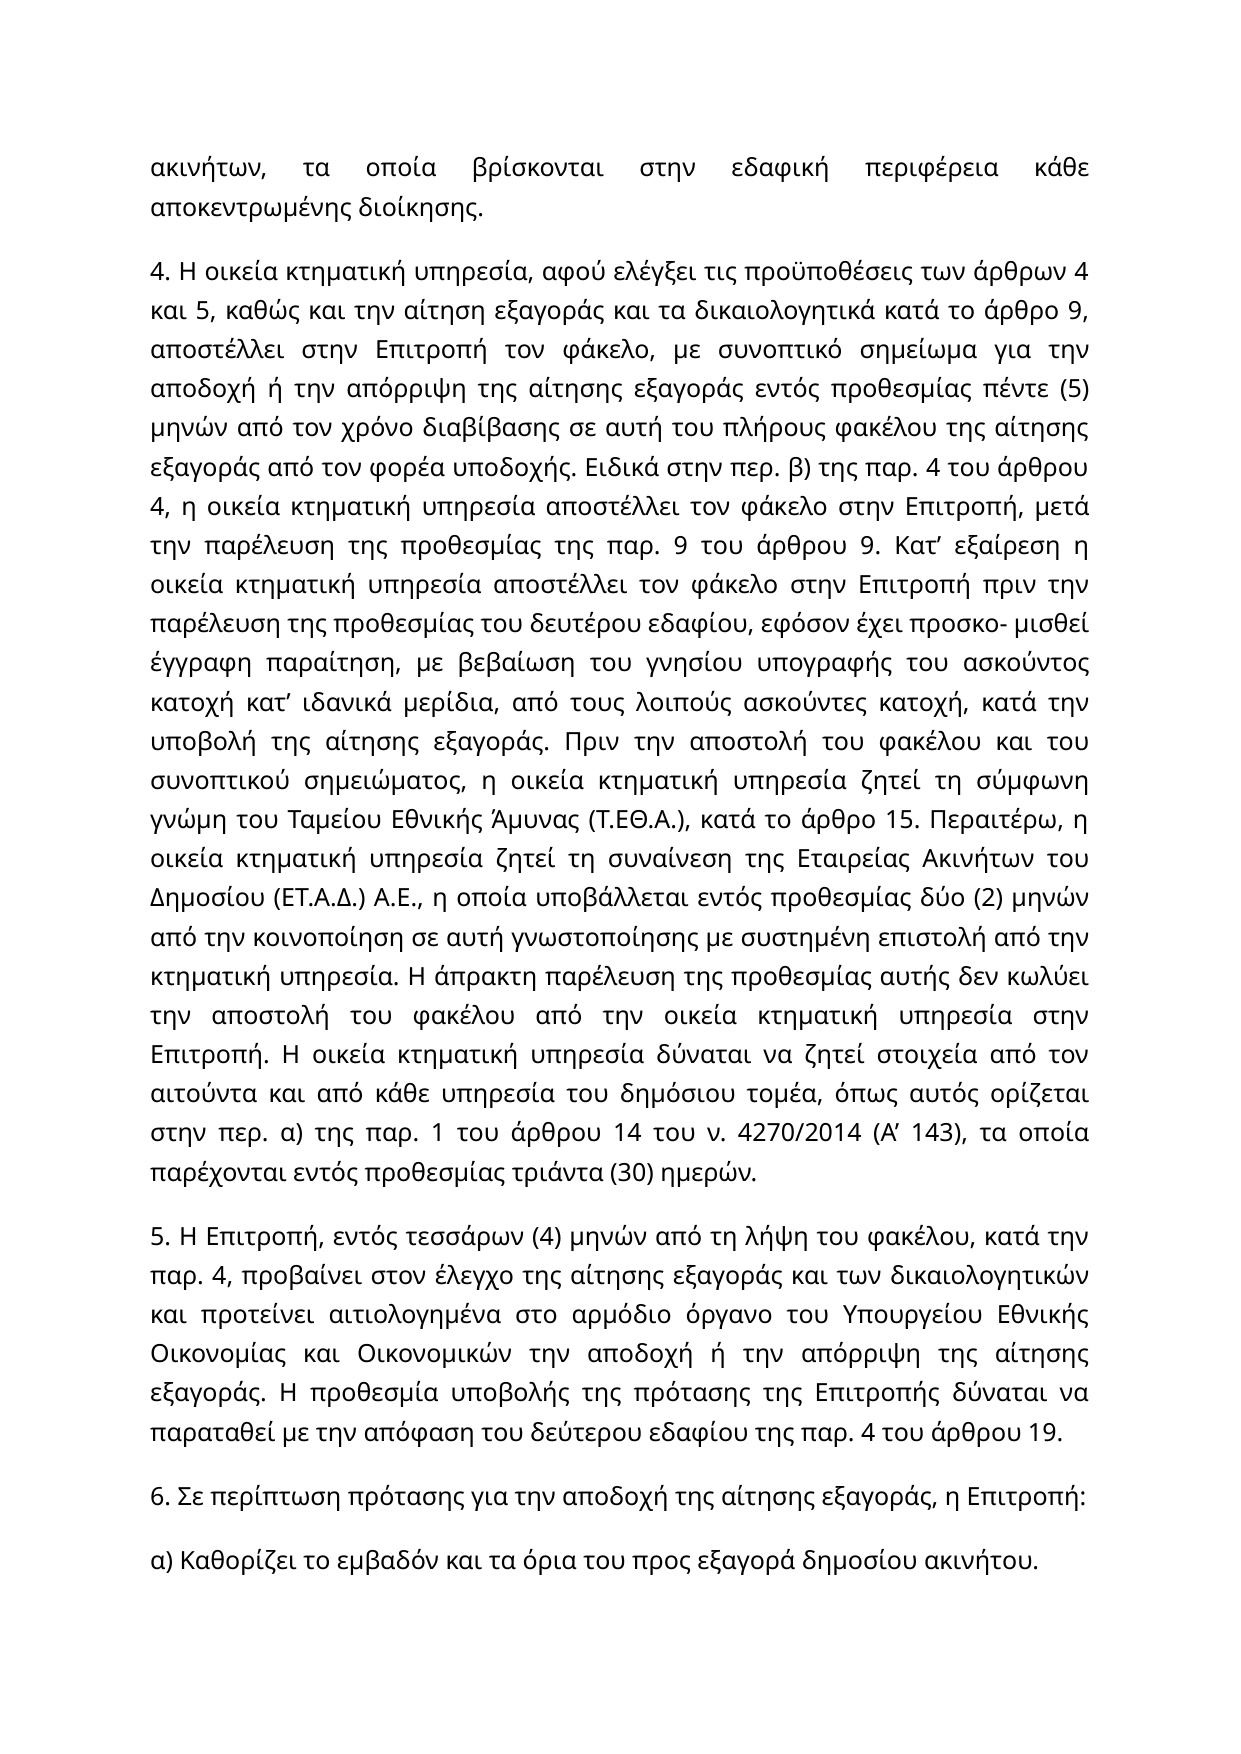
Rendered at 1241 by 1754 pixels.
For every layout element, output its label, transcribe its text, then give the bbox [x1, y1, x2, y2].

text ακινήτων, τα οποία βρίσκονται στην εδαφική περιφέρεια κάθε αποκεντρωμένης διοίκησης. [150, 150, 1090, 223]
text 4. Η οικεία κτηματική υπηρεσία, αφού ελέγξει τις προϋποθέσεις των άρθρων 4 και 5, καθώς και την αίτηση εξαγοράς και τα δικαιολογητικά κατά το άρθρο 9, αποστέλλει στην Επιτροπή τον φάκελο, με συνοπτικό σημείωμα για την αποδοχή ή την απόρριψη της αίτησης εξαγοράς εντός προθεσμίας πέντε (5) μηνών από τον χρόνο διαβίβασης σε αυτή του πλήρους φακέλου της αίτησης εξαγοράς από τον φορέα υποδοχής. Ειδικά στην περ. β) της παρ. 4 του άρθρου 4, η οικεία κτηματική υπηρεσία αποστέλλει τον φάκελο στην Επιτροπή, μετά την παρέλευση της προθεσμίας της παρ. 9 του άρθρου 9. Κατ’ εξαίρεση η οικεία κτηματική υπηρεσία αποστέλλει τον φάκελο στην Επιτροπή πριν την παρέλευση της προθεσμίας του δευτέρου εδαφίου, εφόσον έχει προσκο- μισθεί έγγραφη παραίτηση, με βεβαίωση του γνησίου υπογραφής του ασκούντος κατοχή κατ’ ιδανικά μερίδια, από τους λοιπούς ασκούντες κατοχή, κατά την υποβολή της αίτησης εξαγοράς. Πριν την αποστολή του φακέλου και του συνοπτικού σημειώματος, η οικεία κτηματική υπηρεσία ζητεί τη σύμφωνη γνώμη του Ταμείου Εθνικής Άμυνας (Τ.ΕΘ.Α.), κατά το άρθρο 15. Περαιτέρω, η οικεία κτηματική υπηρεσία ζητεί τη συναίνεση της Εταιρείας Ακινήτων του Δημοσίου (ΕΤ.Α.Δ.) Α.Ε., η οποία υποβάλλεται εντός προθεσμίας δύο (2) μηνών από την κοινοποίηση σε αυτή γνωστοποίησης με συστημένη επιστολή από την κτηματική υπηρεσία. Η άπρακτη παρέλευση της προθεσμίας αυτής δεν κωλύει την αποστολή του φακέλου από την οικεία κτηματική υπηρεσία στην Επιτροπή. Η οικεία κτηματική υπηρεσία δύναται να ζητεί στοιχεία από τον αιτούντα και από κάθε υπηρεσία του δημόσιου τομέα, όπως αυτός ορίζεται στην περ. α) της παρ. 1 του άρθρου 14 του ν. 4270/2014 (Α’ 143), τα οποία παρέχονται εντός προθεσμίας τριάντα (30) ημερών. [150, 253, 1090, 1188]
text α) Καθορίζει το εμβαδόν και τα όρια του προς εξαγορά δημοσίου ακινήτου. [150, 1542, 1090, 1577]
text 5. Η Επιτροπή, εντός τεσσάρων (4) μηνών από τη λήψη του φακέλου, κατά την παρ. 4, προβαίνει στον έλεγχο της αίτησης εξαγοράς και των δικαιολογητικών και προτείνει αιτιολογημένα στο αρμόδιο όργανο του Υπουργείου Εθνικής Οικονομίας και Οικονομικών την αποδοχή ή την απόρριψη της αίτησης εξαγοράς. Η προθεσμία υποβολής της πρότασης της Επιτροπής δύναται να παραταθεί με την απόφαση του δεύτερου εδαφίου της παρ. 4 του άρθρου 19. [150, 1218, 1090, 1448]
text 6. Σε περίπτωση πρότασης για την αποδοχή της αίτησης εξαγοράς, η Επιτροπή: [150, 1478, 1090, 1512]
